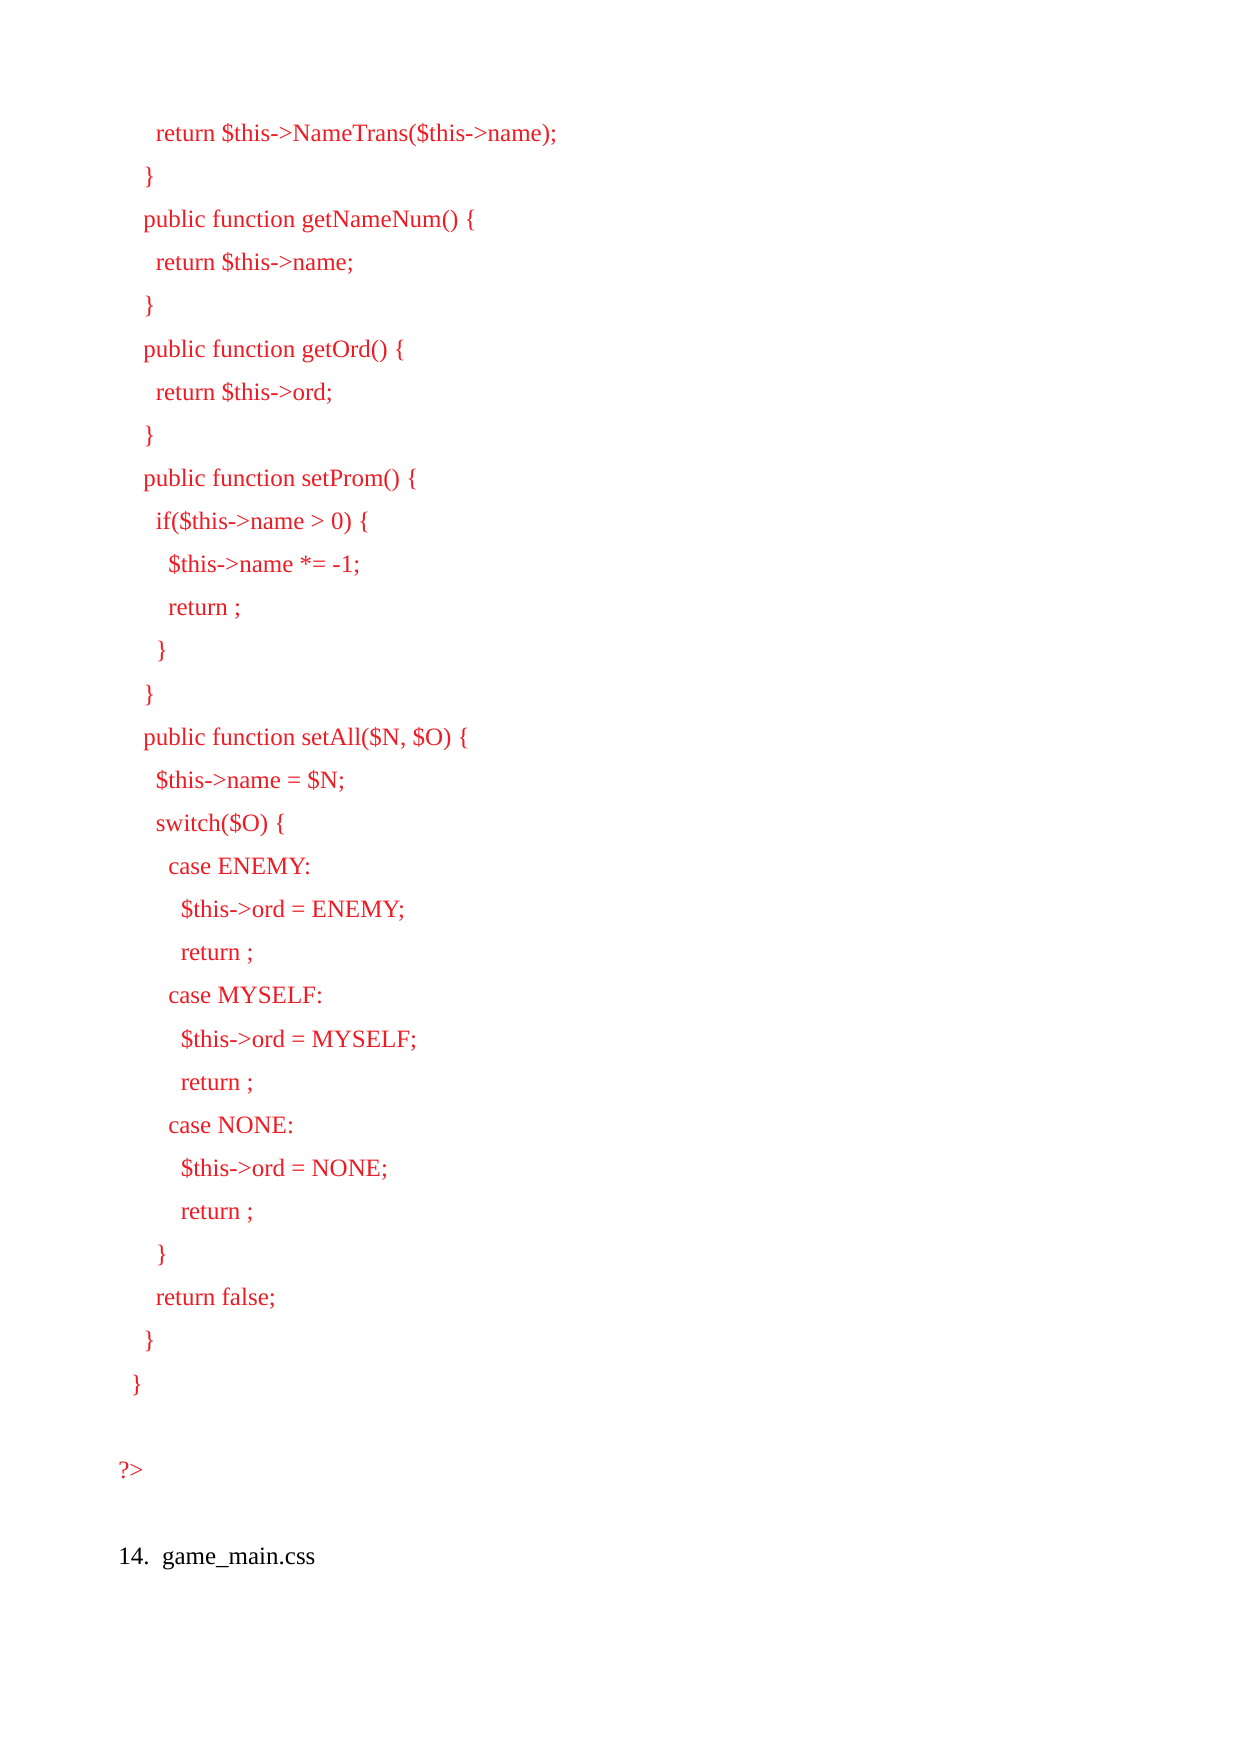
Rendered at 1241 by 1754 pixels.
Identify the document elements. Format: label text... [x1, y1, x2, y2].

text 14. game_main.css [118, 1541, 1122, 1570]
text case NONE: [118, 1110, 1122, 1139]
text return ; [118, 1067, 1122, 1096]
text public function getOrd() { [118, 334, 1122, 362]
text $this->name = $N; [118, 765, 1122, 794]
text } [118, 636, 1122, 664]
text public function setProm() { [118, 463, 1122, 492]
text $this->ord = MYSELF; [118, 1024, 1122, 1052]
text return false; [118, 1282, 1122, 1311]
text case ENEMY: [118, 851, 1122, 880]
text return ; [118, 592, 1122, 621]
text } [118, 291, 1122, 319]
text return $this->name; [118, 247, 1122, 276]
text $this->ord = NONE; [118, 1153, 1122, 1182]
text } [118, 420, 1122, 449]
text public function getNameNum() { [118, 204, 1122, 233]
text } [118, 679, 1122, 707]
text $this->name *= -1; [118, 549, 1122, 578]
text } [118, 1369, 1122, 1397]
text } [118, 161, 1122, 190]
text ?> [118, 1455, 1122, 1484]
text if($this->name > 0) { [118, 506, 1122, 535]
text return $this->NameTrans($this->name); [118, 118, 1122, 147]
text return ; [118, 937, 1122, 966]
text public function setAll($N, $O) { [118, 722, 1122, 751]
text switch($O) { [118, 808, 1122, 837]
text } [118, 1326, 1122, 1354]
text return ; [118, 1196, 1122, 1225]
text case MYSELF: [118, 981, 1122, 1009]
text } [118, 1239, 1122, 1268]
text return $this->ord; [118, 377, 1122, 406]
text $this->ord = ENEMY; [118, 894, 1122, 923]
